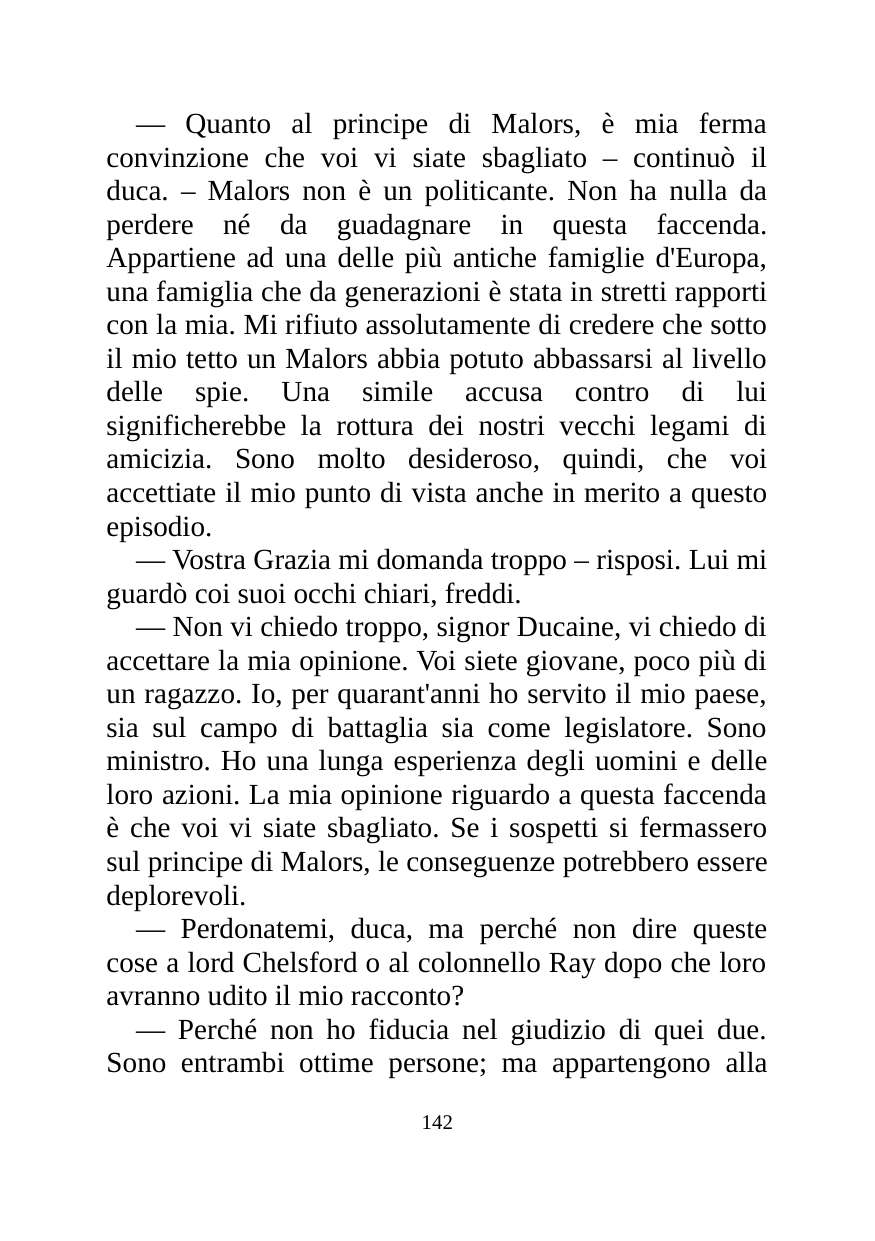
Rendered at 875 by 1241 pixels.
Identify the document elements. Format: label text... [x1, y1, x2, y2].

text — Non vi chiedo troppo, signor Ducaine, vi chiedo di accettare la mia opinione. Voi siete giovane, poco più di un ragazzo. Io, per quarant'anni ho servito il mio paese, sia sul campo di battaglia sia come legislatore. Sono ministro. Ho una lunga esperienza degli uomini e delle loro azioni. La mia opinione riguardo a questa faccenda è che voi vi siate sbagliato. Se i sospetti si fermassero sul principe di Malors, le conseguenze potrebbero essere deplorevoli. [106, 609, 768, 911]
text — Perché non ho fiducia nel giudizio di quei due. Sono entrambi ottime persone; ma appartengono alla [106, 1012, 768, 1079]
text — Vostra Grazia mi domanda troppo – risposi. Lui mi guardò coi suoi occhi chiari, freddi. [106, 542, 768, 609]
text — Perdonatemi, duca, ma perché non dire queste cose a lord Chelsford o al colonnello Ray dopo che loro avranno udito il mio racconto? [106, 911, 768, 1012]
text — Quanto al principe di Malors, è mia ferma convinzione che voi vi siate sbagliato – continuò il duca. – Malors non è un politicante. Non ha nulla da perdere né da guadagnare in questa faccenda. Appartiene ad una delle più antiche famiglie d'Europa, una famiglia che da generazioni è stata in stretti rapporti con la mia. Mi rifiuto assolutamente di credere che sotto il mio tetto un Malors abbia potuto abbassarsi al livello delle spie. Una simile accusa contro di lui significherebbe la rottura dei nostri vecchi legami di amicizia. Sono molto desideroso, quindi, che voi accettiate il mio punto di vista anche in merito a questo episodio. [106, 106, 768, 542]
